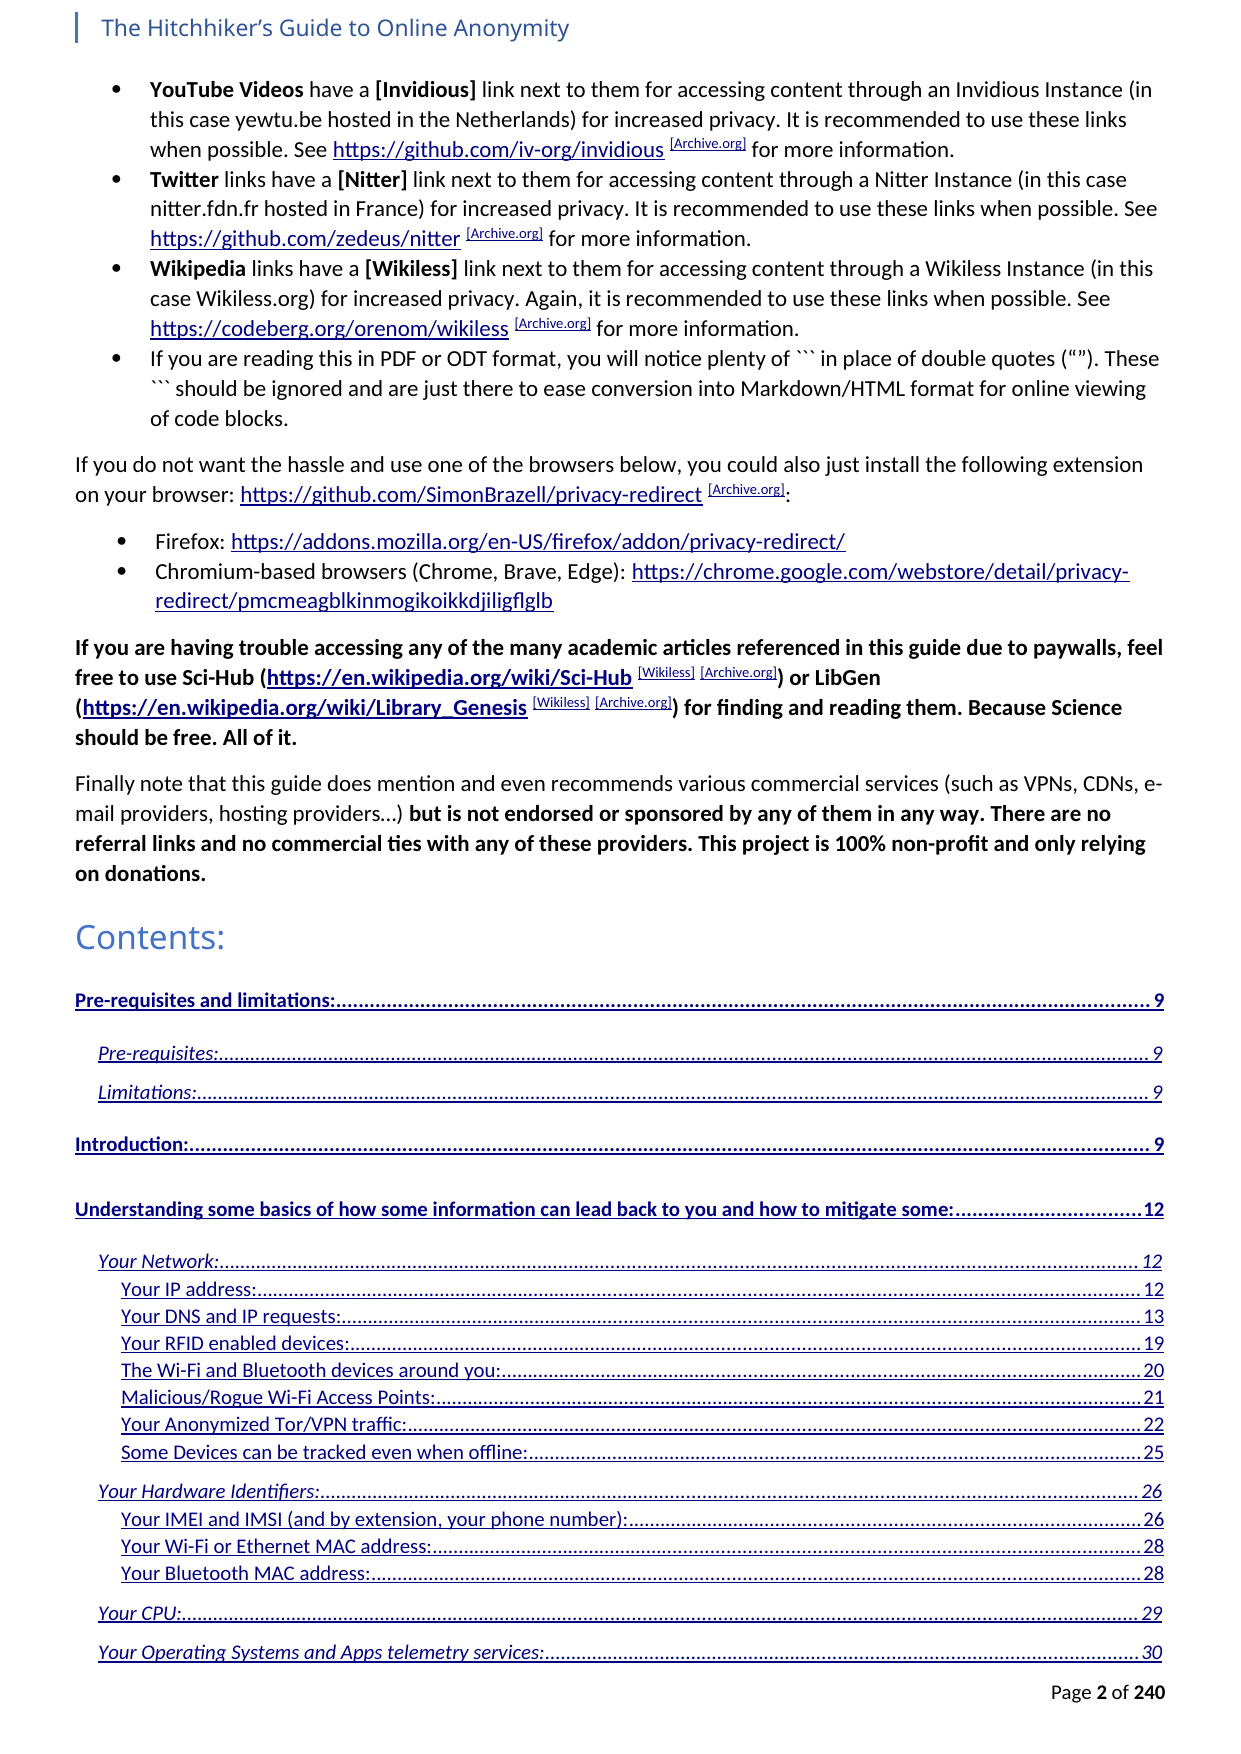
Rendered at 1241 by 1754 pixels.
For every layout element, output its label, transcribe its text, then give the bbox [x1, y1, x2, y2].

text Your Network: 12 [98, 1248, 1165, 1274]
text Malicious/Rogue Wi-Fi Access Points: 21 [121, 1384, 1165, 1410]
text If you are having trouble accessing any of the many academic articles referenced in this guide due to paywalls, feel free to use Sci-Hub (https://en.wikipedia.org/wiki/Sci-Hub [Wikiless] [Archive.org]) or LibGen (https://en.wikipedia.org/wiki/Library_Genesis [Wikiless] [Archive.org]) for finding and reading them. Because Science should be free. All of it. [75, 633, 1165, 751]
subtitle Contents: [75, 914, 1165, 959]
list Firefox: https://addons.mozilla.org/en-US/firefox/addon/privacy-redirect/ [118, 527, 1165, 555]
text Your IP address: 12 [121, 1276, 1165, 1301]
list Chromium-based browsers (Chrome, Brave, Edge): https://chrome.google.com/webstore/detail/privacy-redirect/pmcmeagblkinmogikoikkdjiligflglb [118, 557, 1165, 615]
text Your DNS and IP requests: 13 [121, 1303, 1165, 1328]
text Your Bluetooth MAC address: 28 [121, 1560, 1165, 1586]
text Understanding some basics of how some information can lead back to you and how to mitigate some: 12 [75, 1196, 1165, 1222]
text Your CPU: 29 [98, 1600, 1165, 1625]
text Some Devices can be tracked even when offline: 25 [121, 1439, 1165, 1464]
text Your Operating Systems and Apps telemetry services: 30 [98, 1639, 1165, 1665]
text Pre-requisites: 9 [98, 1040, 1165, 1065]
text Your Anonymized Tor/VPN traffic: 22 [121, 1412, 1165, 1437]
text Introduction: 9 [75, 1132, 1165, 1157]
list Twitter links have a [Nitter] link next to them for accessing content through a Nitter Instance (in this case nitter.fdn.fr hosted in France) for increased privacy. It is recommended to use these links when possible. See https://github.com/zedeus/nitter [Archive.org] for more information. [112, 165, 1165, 252]
text Your Hardware Identifiers: 26 [98, 1478, 1165, 1504]
text Your Wi-Fi or Ethernet MAC address: 28 [121, 1533, 1165, 1558]
text Finally note that this guide does mention and even recommends various commercial services (such as VPNs, CDNs, e-mail providers, hosting providers…) but is not endorsed or sponsored by any of them in any way. There are no referral links and no commercial ties with any of these providers. This project is 100% non-profit and only relying on donations. [75, 769, 1165, 887]
text Limitations: 9 [98, 1079, 1165, 1105]
text Your RFID enabled devices: 19 [121, 1330, 1165, 1356]
list If you are reading this in PDF or ODT format, you will notice plenty of ``` in place of double quotes (“”). These ``` should be ignored and are just there to ease conversion into Markdown/HTML format for online viewing of code blocks. [112, 344, 1165, 432]
list Wikipedia links have a [Wikiless] link next to them for accessing content through a Wikiless Instance (in this case Wikiless.org) for increased privacy. Again, it is recommended to use these links when possible. See https://codeberg.org/orenom/wikiless [Archive.org] for more information. [112, 254, 1165, 342]
list YouTube Videos have a [Invidious] link next to them for accessing content through an Invidious Instance (in this case yewtu.be hosted in the Netherlands) for increased privacy. It is recommended to use these links when possible. See https://github.com/iv-org/invidious [Archive.org] for more information. [112, 75, 1165, 163]
text Pre-requisites and limitations: 9 [75, 988, 1165, 1013]
text Your IMEI and IMSI (and by extension, your phone number): 26 [121, 1506, 1165, 1531]
text The Wi-Fi and Bluetooth devices around you: 20 [121, 1357, 1165, 1383]
text If you do not want the hassle and use one of the browsers below, you could also just install the following extension on your browser: https://github.com/SimonBrazell/privacy-redirect [Archive.org]: [75, 450, 1165, 508]
